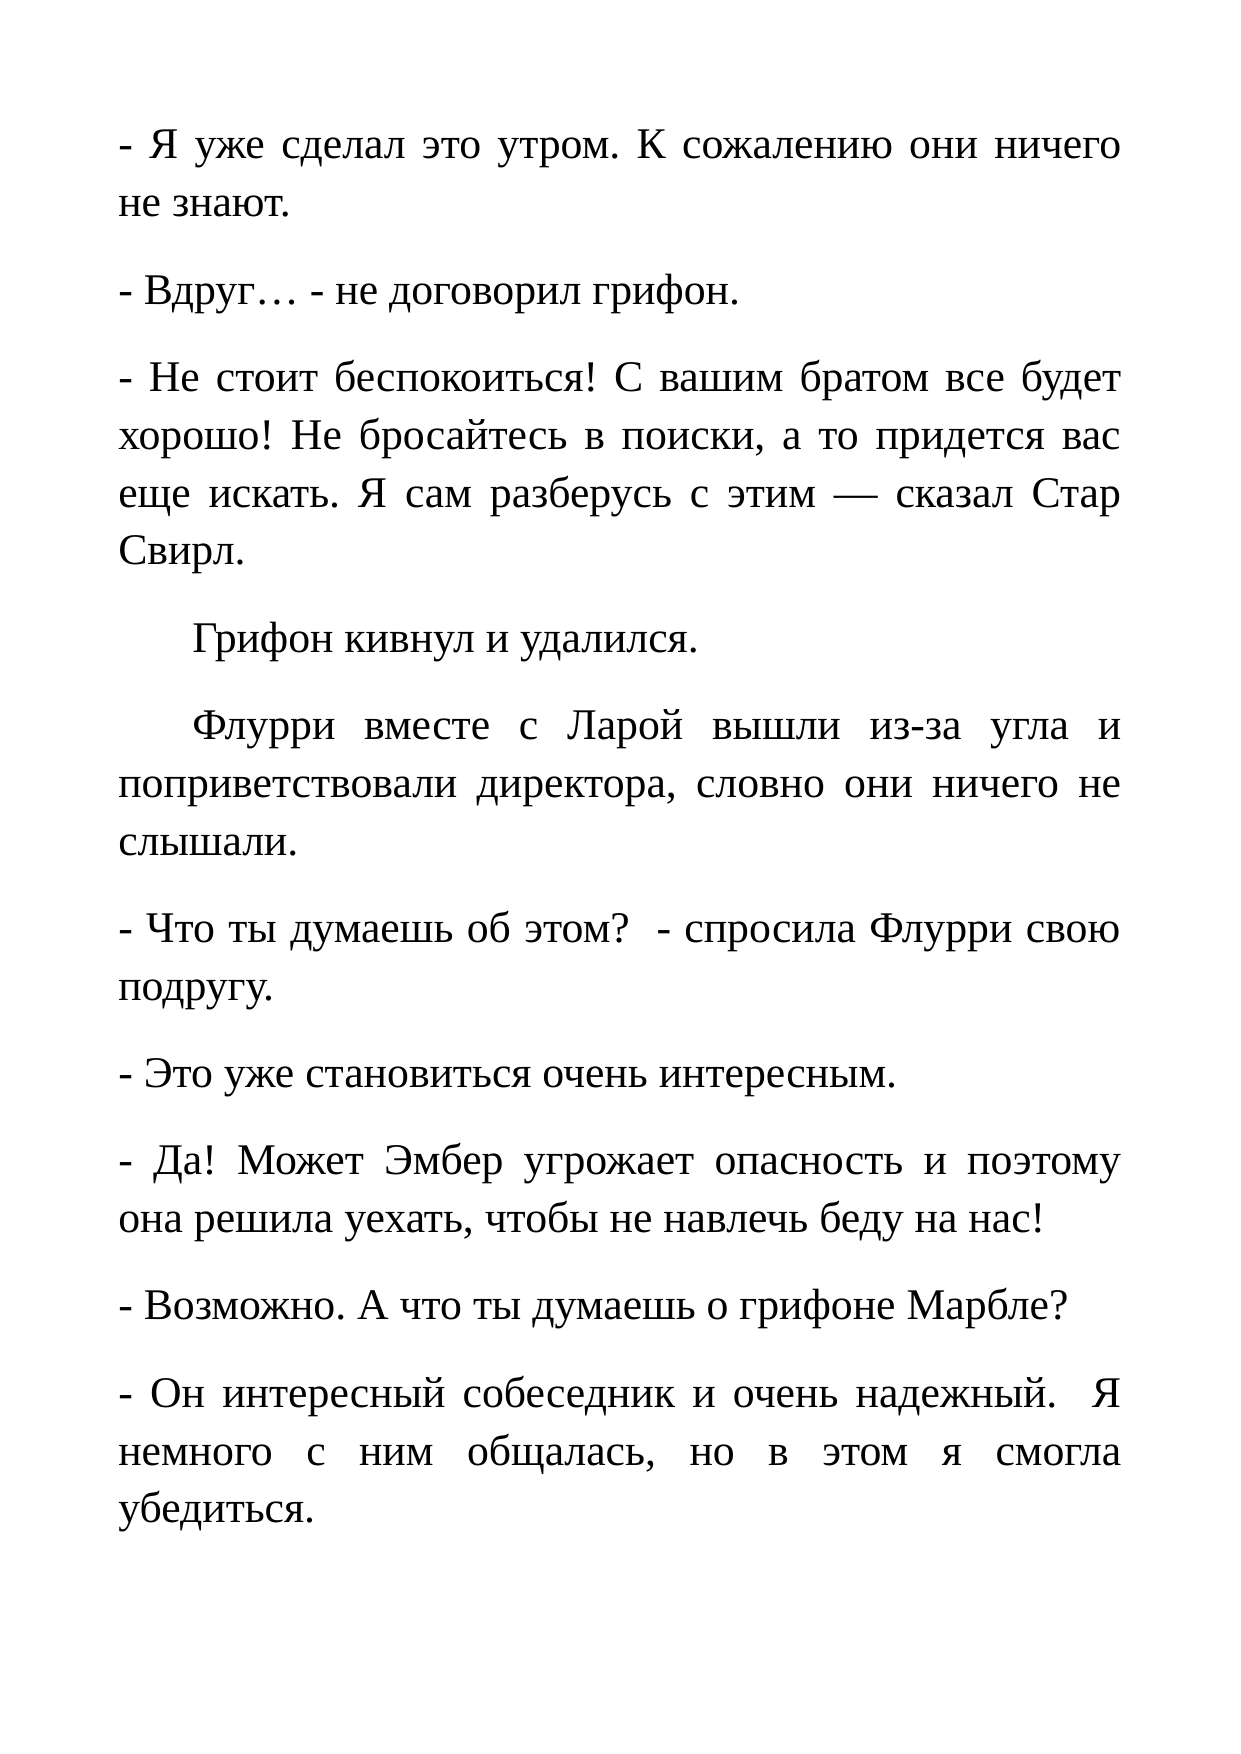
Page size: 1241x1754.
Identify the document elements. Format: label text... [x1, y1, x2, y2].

text - Это уже становиться очень интересным. [118, 1047, 1122, 1097]
text Грифон кивнул и удалился. [118, 611, 1122, 662]
text - Не стоит беспокоиться! С вашим братом все будет хорошо! Не бросайтесь в поиски, а то придется вас еще искать. Я сам разберусь с этим — сказал Стар Свирл. [118, 351, 1122, 574]
text - Я уже сделал это утром. К сожалению они ничего не знают. [118, 118, 1122, 226]
text - Он интересный собеседник и очень надежный. Я немного с ним общалась, но в этом я смогла убедиться. [118, 1366, 1122, 1532]
text - Вдруг… - не договорил грифон. [118, 263, 1122, 313]
text - Да! Может Эмбер угрожает опасность и поэтому она решила уехать, чтобы не навлечь беду на нас! [118, 1134, 1122, 1242]
text Флурри вместе с Ларой вышли из-за угла и поприветствовали директора, словно они ничего не слышали. [118, 698, 1122, 864]
text - Что ты думаешь об этом? - спросила Флурри свою подругу. [118, 901, 1122, 1009]
text - Возможно. А что ты думаешь о грифоне Марбле? [118, 1279, 1122, 1329]
